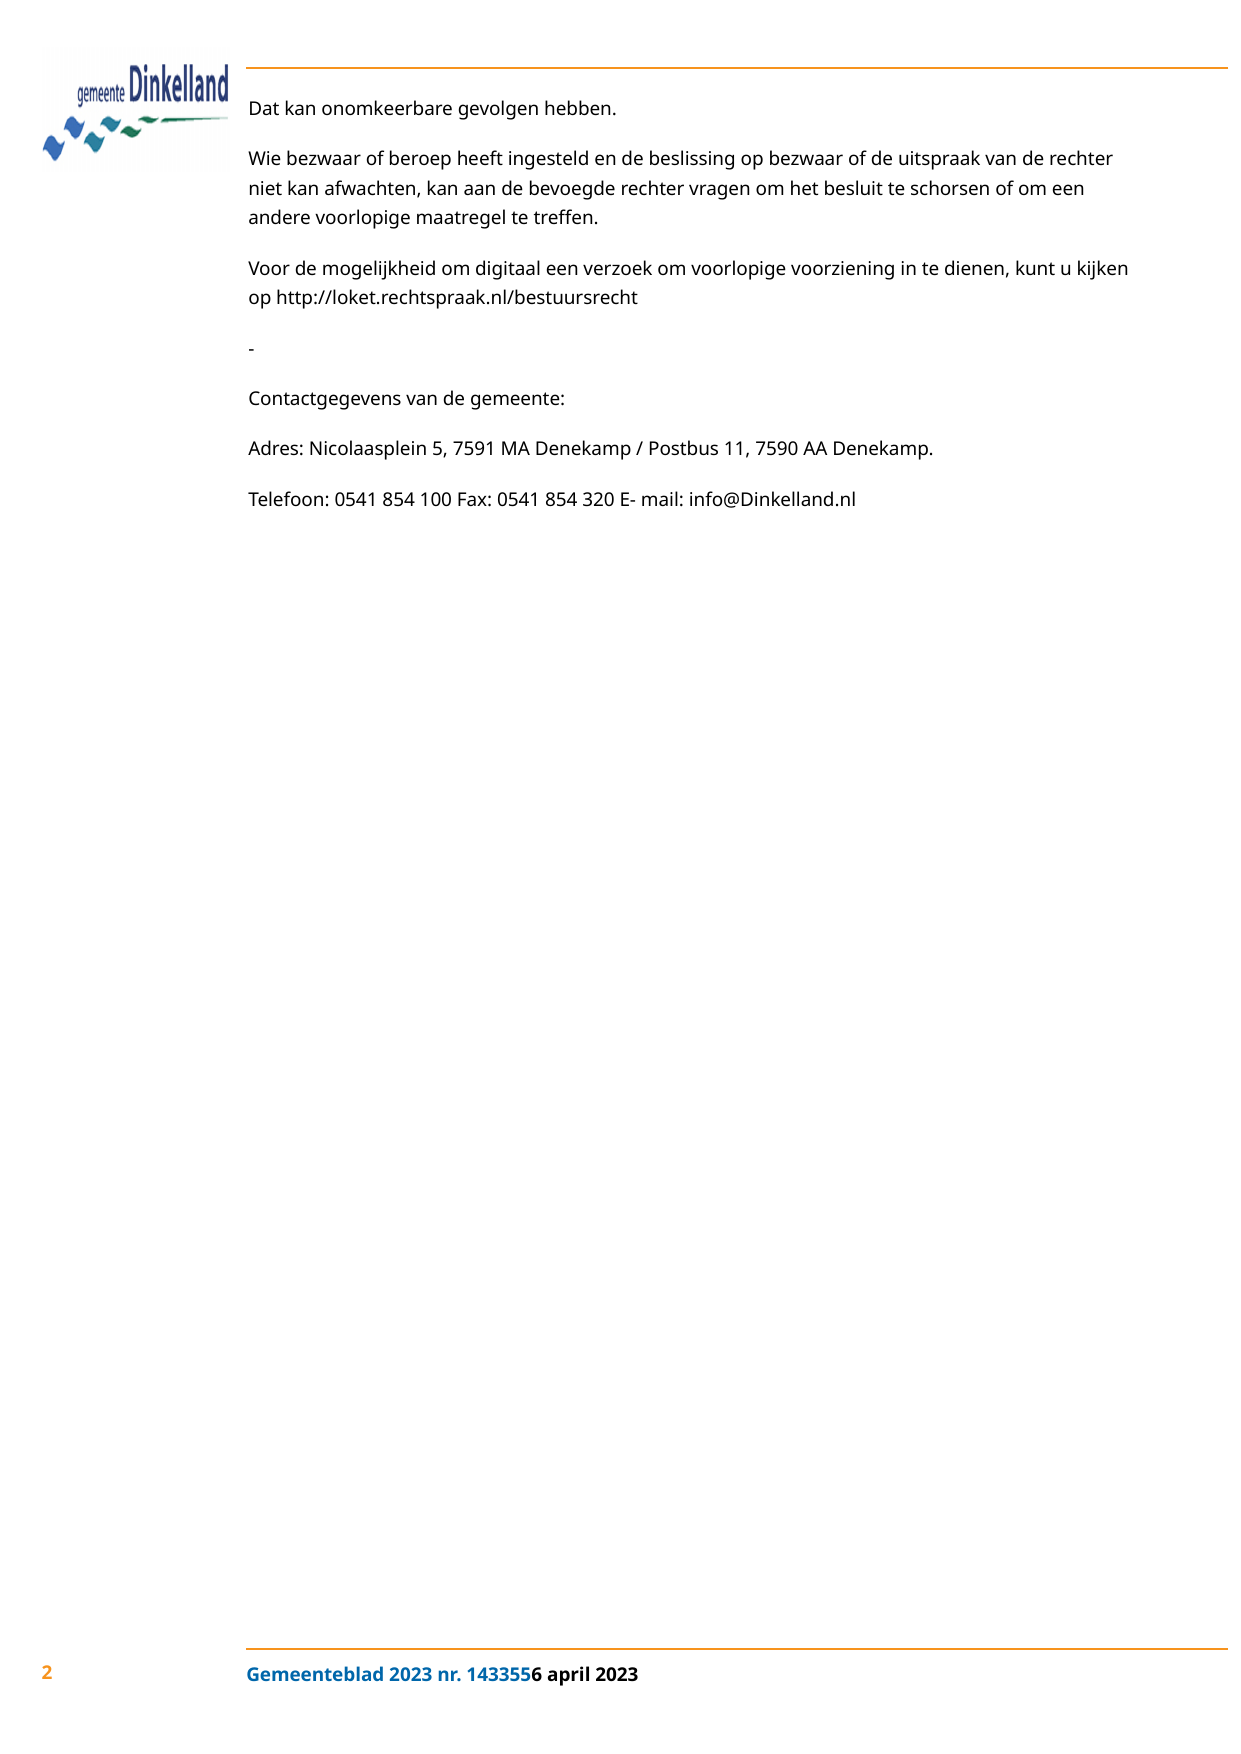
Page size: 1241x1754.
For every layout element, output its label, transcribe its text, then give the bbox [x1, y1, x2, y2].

text Dat kan onomkeerbare gevolgen hebben. [248, 95, 1152, 121]
text Adres: Nicolaasplein 5, 7591 MA Denekamp / Postbus 11, 7590 AA Denekamp. [248, 436, 1152, 461]
text Voor de mogelijkheid om digitaal een verzoek om voorlopige voorziening in te dienen, kunt u kijken op http://loket.rechtspraak.nl/bestuursrecht [248, 255, 1152, 310]
text Telefoon: 0541 854 100 Fax: 0541 854 320 E- mail: info@Dinkelland.nl [248, 486, 1152, 512]
text Contactgegevens van de gemeente: [248, 385, 1152, 411]
picture [41, 47, 231, 172]
text - [248, 335, 1152, 361]
text Wie bezwaar of beroep heeft ingesteld en de beslissing op bezwaar of de uitspraak van de rechter niet kan afwachten, kan aan de bevoegde rechter vragen om het besluit te schorsen of om een andere voorlopige maatregel te treffen. [248, 145, 1152, 230]
